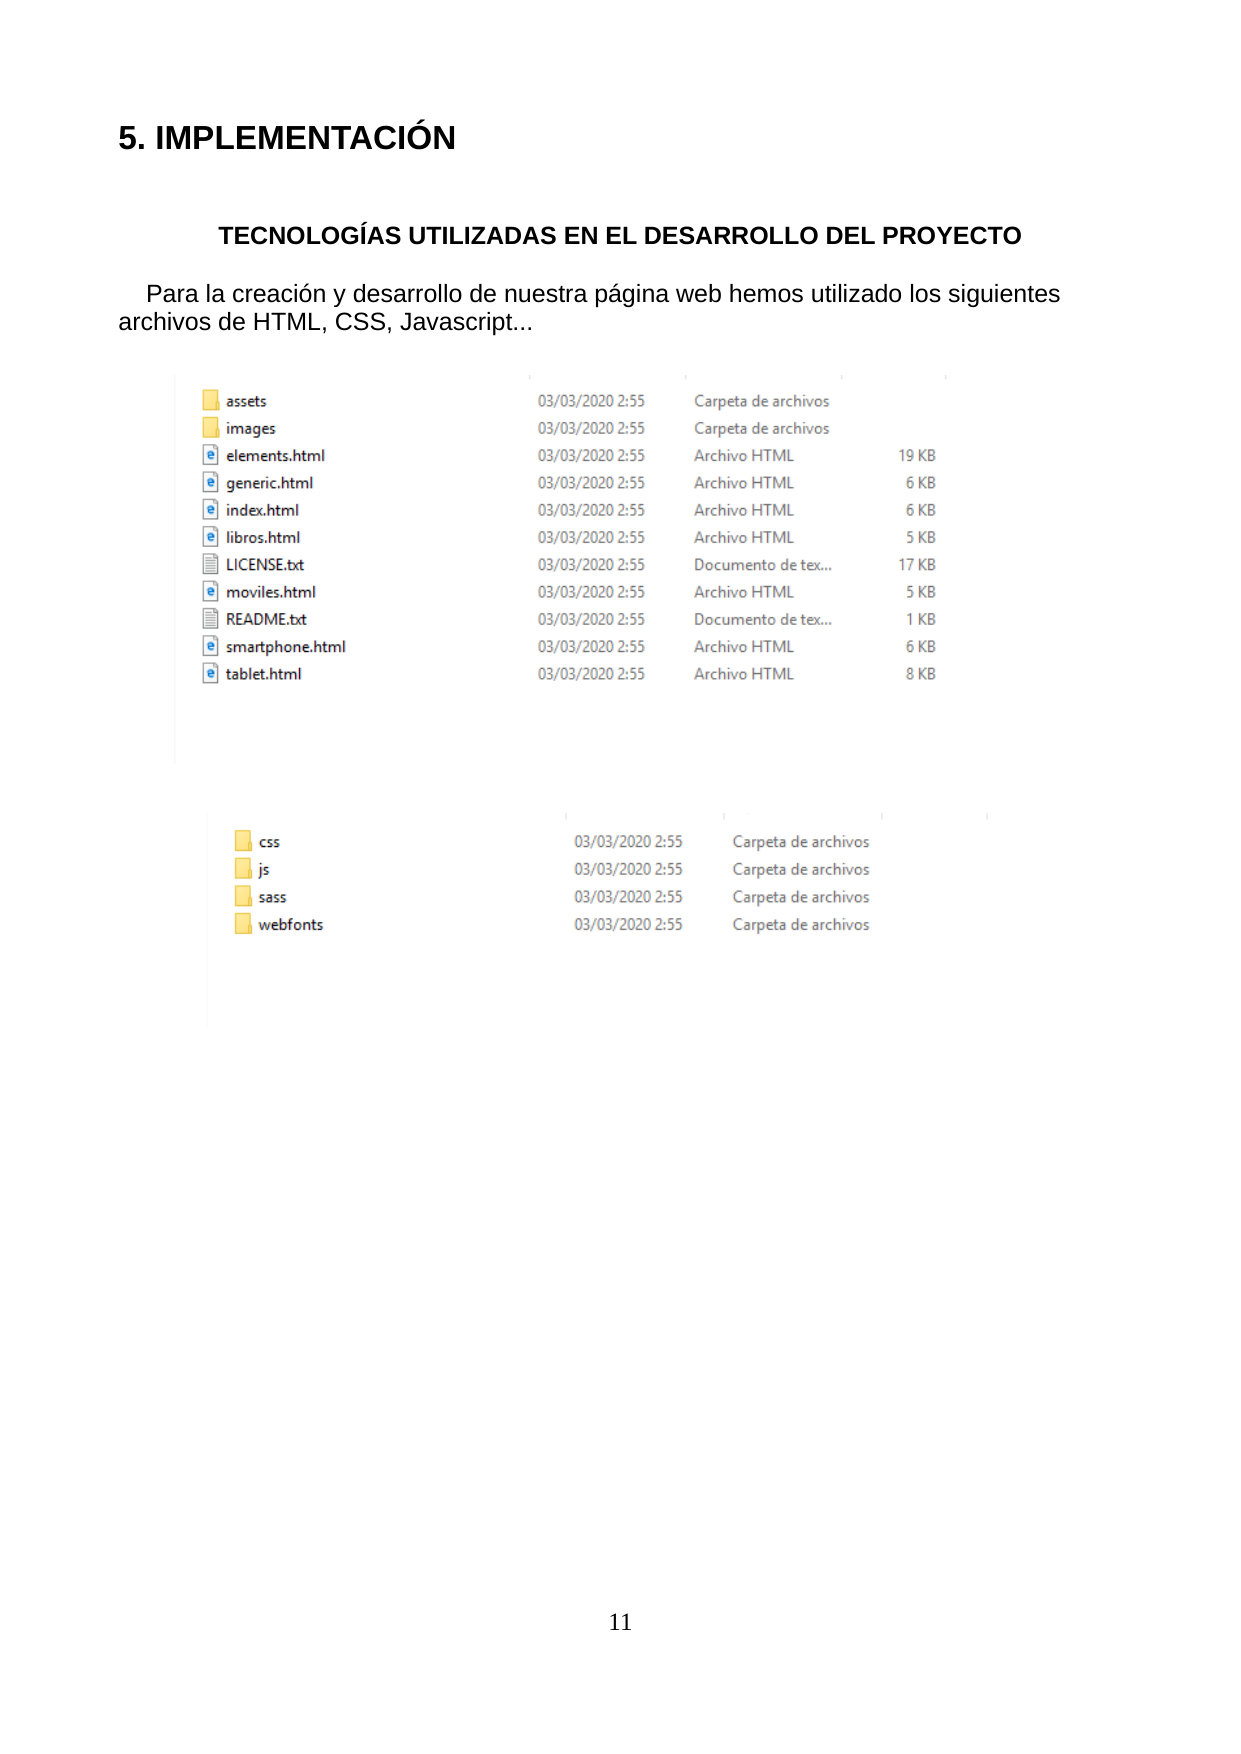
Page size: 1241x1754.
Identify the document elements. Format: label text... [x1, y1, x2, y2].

text TECNOLOGÍAS UTILIZADAS EN EL DESARROLLO DEL PROYECTO [118, 221, 1122, 250]
picture [580, 813, 1034, 1028]
text 5. IMPLEMENTACIÓN [118, 118, 1122, 157]
picture [608, 375, 1069, 764]
text Para la creación y desarrollo de nuestra página web hemos utilizado los siguientes archivos de HTML, CSS, Javascript... [118, 278, 1122, 336]
